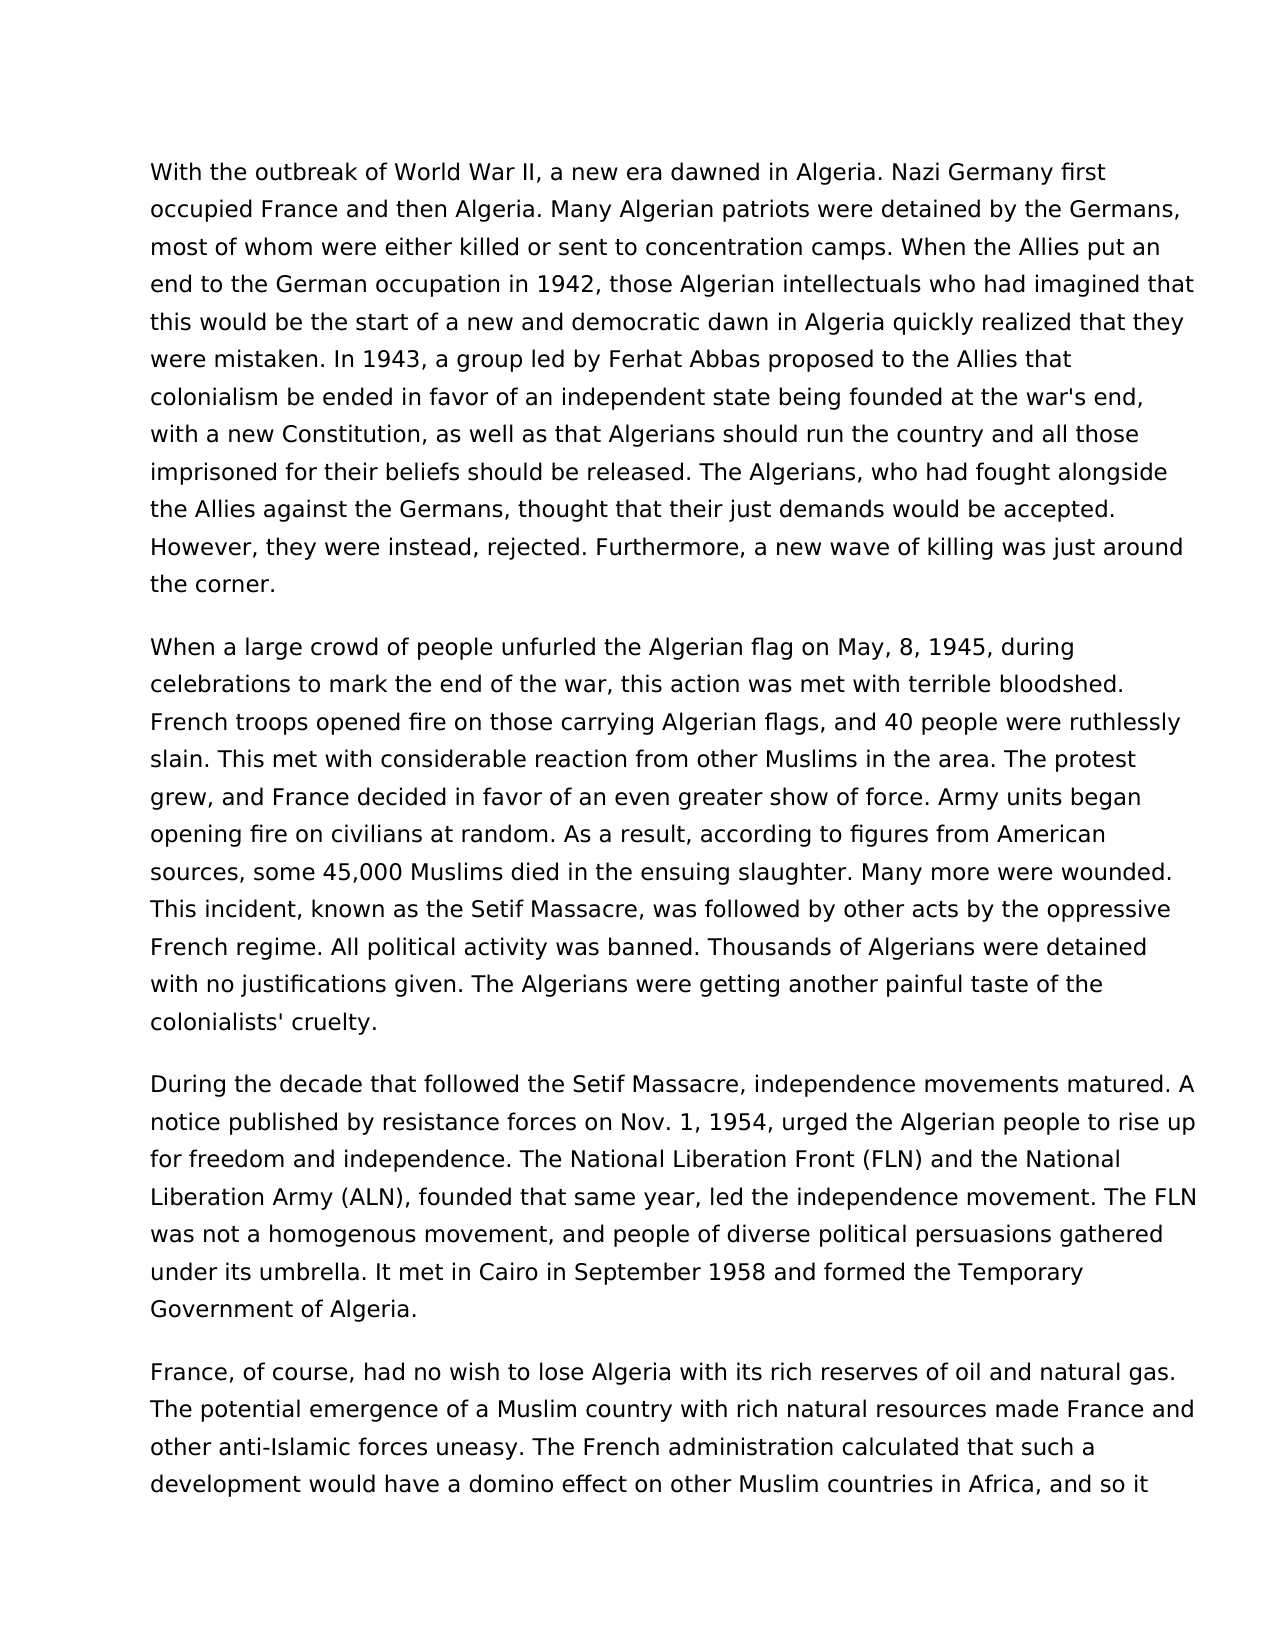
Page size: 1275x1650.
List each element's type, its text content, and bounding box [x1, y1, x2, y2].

text France, of course, had no wish to lose Algeria with its rich reserves of oil and natural gas. The potential emergence of a Muslim country with rich natural resources made France and other anti-Islamic forces uneasy. The French administration calculated that such a development would have a domino effect on other Muslim countries in Africa, and so it [150, 1350, 1200, 1500]
text When a large crowd of people unfurled the Algerian flag on May, 8, 1945, during celebrations to mark the end of the war, this action was met with terrible bloodshed. French troops opened fire on those carrying Algerian flags, and 40 people were ruthlessly slain. This met with considerable reaction from other Muslims in the area. The protest grew, and France decided in favor of an even greater show of force. Army units began opening fire on civilians at random. As a result, according to figures from American sources, some 45,000 Muslims died in the ensuing slaughter. Many more were wounded. This incident, known as the Setif Massacre, was followed by other acts by the oppressive French regime. All political activity was banned. Thousands of Algerians were detained with no justifications given. The Algerians were getting another painful taste of the colonialists' cruelty. [150, 625, 1200, 1037]
text With the outbreak of World War II, a new era dawned in Algeria. Nazi Germany first occupied France and then Algeria. Many Algerian patriots were detained by the Germans, most of whom were either killed or sent to concentration camps. When the Allies put an end to the German occupation in 1942, those Algerian intellectuals who had imagined that this would be the start of a new and democratic dawn in Algeria quickly realized that they were mistaken. In 1943, a group led by Ferhat Abbas proposed to the Allies that colonialism be ended in favor of an independent state being founded at the war's end, with a new Constitution, as well as that Algerians should run the country and all those imprisoned for their beliefs should be released. The Algerians, who had fought alongside the Allies against the Germans, thought that their just demands would be accepted. However, they were instead, rejected. Furthermore, a new wave of killing was just around the corner. [150, 150, 1200, 600]
text During the decade that followed the Setif Massacre, independence movements matured. A notice published by resistance forces on Nov. 1, 1954, urged the Algerian people to rise up for freedom and independence. The National Liberation Front (FLN) and the National Liberation Army (ALN), founded that same year, led the independence movement. The FLN was not a homogenous movement, and people of diverse political persuasions gathered under its umbrella. It met in Cairo in September 1958 and formed the Temporary Government of Algeria. [150, 1062, 1200, 1325]
